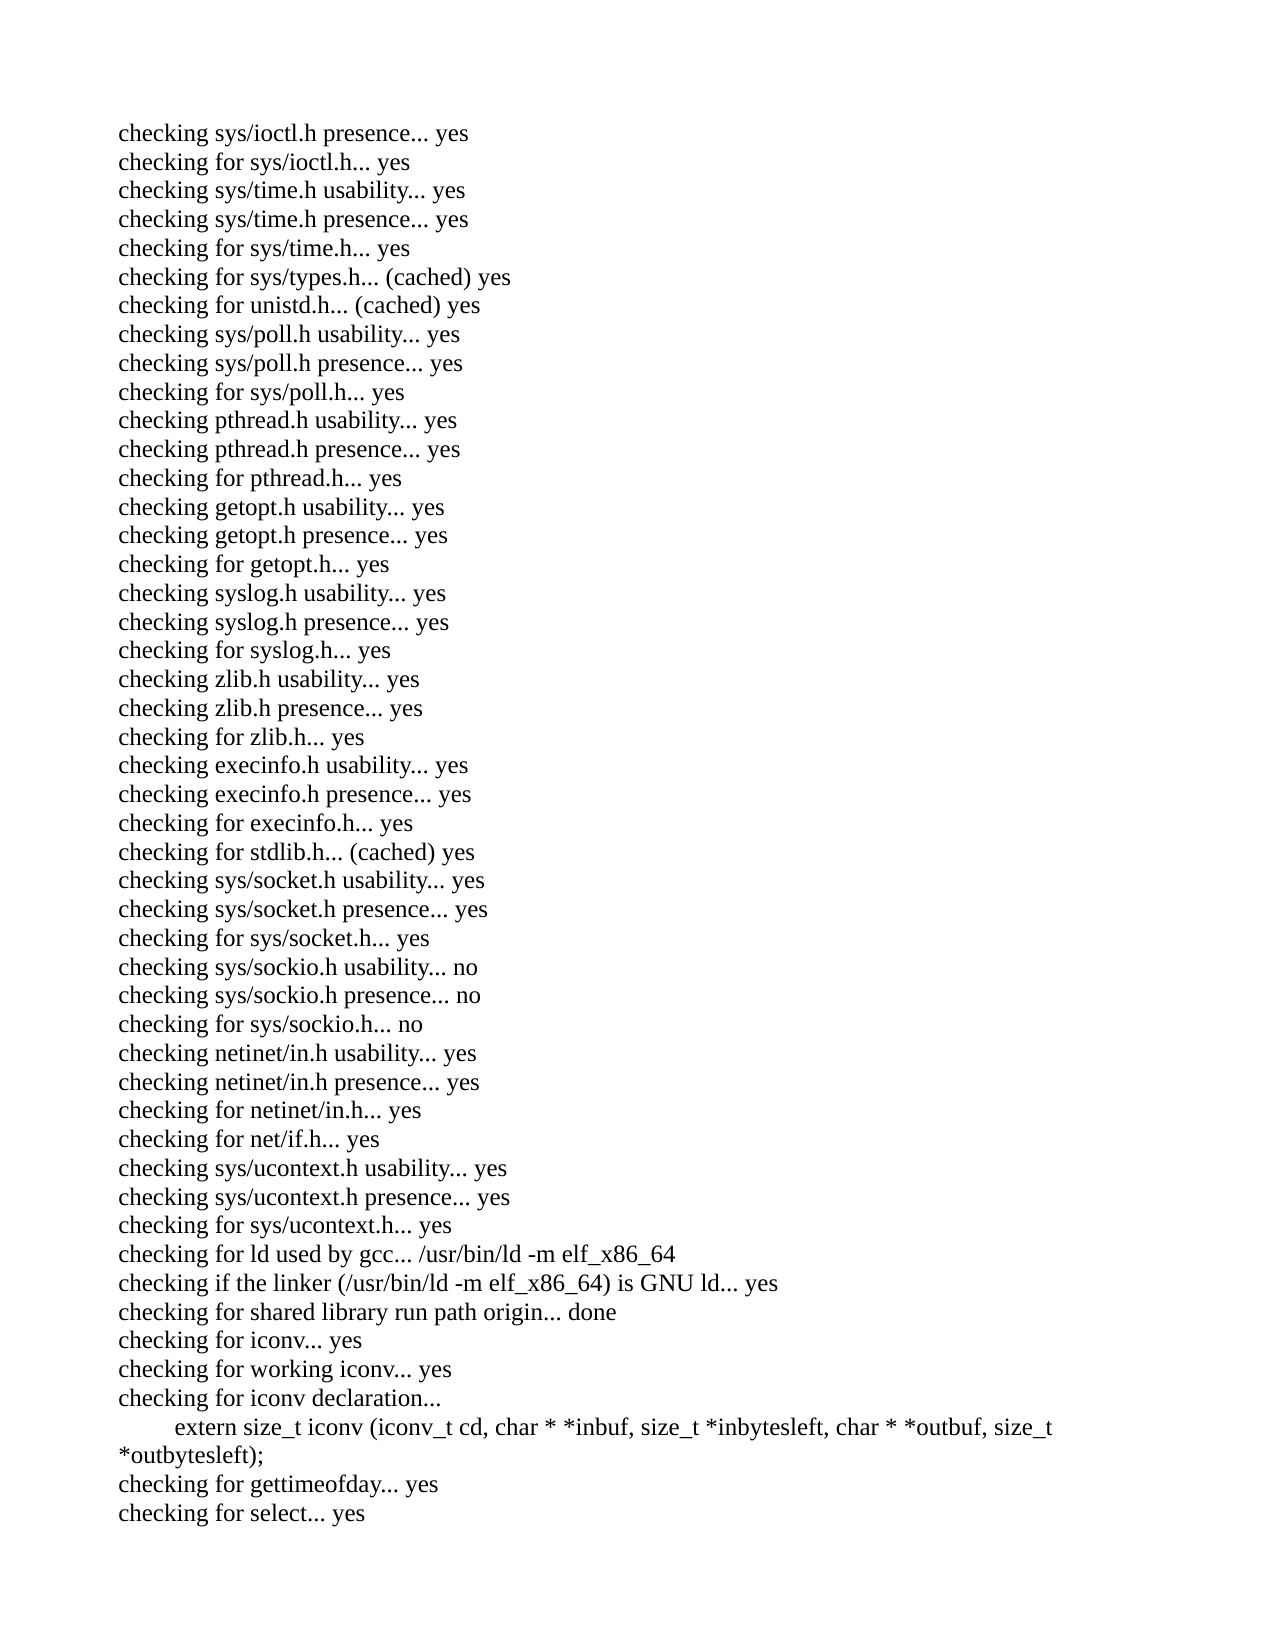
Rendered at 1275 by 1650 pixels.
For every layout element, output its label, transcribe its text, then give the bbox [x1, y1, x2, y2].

text checking for zlib.h... yes [118, 722, 1157, 751]
text checking if the linker (/usr/bin/ld -m elf_x86_64) is GNU ld... yes [118, 1268, 1157, 1297]
text checking for sys/ioctl.h... yes [118, 147, 1157, 176]
text checking sys/poll.h usability... yes [118, 319, 1157, 348]
text checking for stdlib.h... (cached) yes [118, 837, 1157, 866]
text checking for syslog.h... yes [118, 636, 1157, 664]
text checking execinfo.h presence... yes [118, 779, 1157, 808]
text checking netinet/in.h presence... yes [118, 1067, 1157, 1096]
text checking for net/if.h... yes [118, 1124, 1157, 1153]
text checking sys/socket.h presence... yes [118, 894, 1157, 923]
text checking for select... yes [118, 1498, 1157, 1527]
text checking sys/socket.h usability... yes [118, 866, 1157, 894]
text checking for gettimeofday... yes [118, 1469, 1157, 1498]
text checking for working iconv... yes [118, 1354, 1157, 1383]
text checking syslog.h presence... yes [118, 607, 1157, 636]
text checking for sys/time.h... yes [118, 233, 1157, 262]
text checking for getopt.h... yes [118, 549, 1157, 578]
text checking for sys/sockio.h... no [118, 1009, 1157, 1038]
text checking sys/sockio.h presence... no [118, 981, 1157, 1009]
text checking for sys/poll.h... yes [118, 377, 1157, 406]
text checking getopt.h usability... yes [118, 492, 1157, 521]
text checking sys/time.h presence... yes [118, 204, 1157, 233]
text checking execinfo.h usability... yes [118, 751, 1157, 779]
text checking for iconv declaration... [118, 1383, 1157, 1412]
text checking sys/ucontext.h usability... yes [118, 1153, 1157, 1182]
text checking for execinfo.h... yes [118, 808, 1157, 837]
text checking zlib.h presence... yes [118, 693, 1157, 722]
text checking sys/ioctl.h presence... yes [118, 118, 1157, 147]
text extern size_t iconv (iconv_t cd, char * *inbuf, size_t *inbytesleft, char * *outbuf, size_t *outbytesleft); [118, 1412, 1157, 1469]
text checking for pthread.h... yes [118, 463, 1157, 492]
text checking for sys/types.h... (cached) yes [118, 262, 1157, 291]
text checking for shared library run path origin... done [118, 1297, 1157, 1326]
text checking getopt.h presence... yes [118, 521, 1157, 549]
text checking for sys/socket.h... yes [118, 923, 1157, 952]
text checking for unistd.h... (cached) yes [118, 291, 1157, 319]
text checking sys/sockio.h usability... no [118, 952, 1157, 981]
text checking for netinet/in.h... yes [118, 1096, 1157, 1124]
text checking for sys/ucontext.h... yes [118, 1211, 1157, 1239]
text checking sys/ucontext.h presence... yes [118, 1182, 1157, 1211]
text checking for ld used by gcc... /usr/bin/ld -m elf_x86_64 [118, 1239, 1157, 1268]
text checking sys/time.h usability... yes [118, 176, 1157, 204]
text checking pthread.h usability... yes [118, 406, 1157, 434]
text checking pthread.h presence... yes [118, 434, 1157, 463]
text checking netinet/in.h usability... yes [118, 1038, 1157, 1067]
text checking sys/poll.h presence... yes [118, 348, 1157, 377]
text checking zlib.h usability... yes [118, 664, 1157, 693]
text checking syslog.h usability... yes [118, 578, 1157, 607]
text checking for iconv... yes [118, 1326, 1157, 1354]
